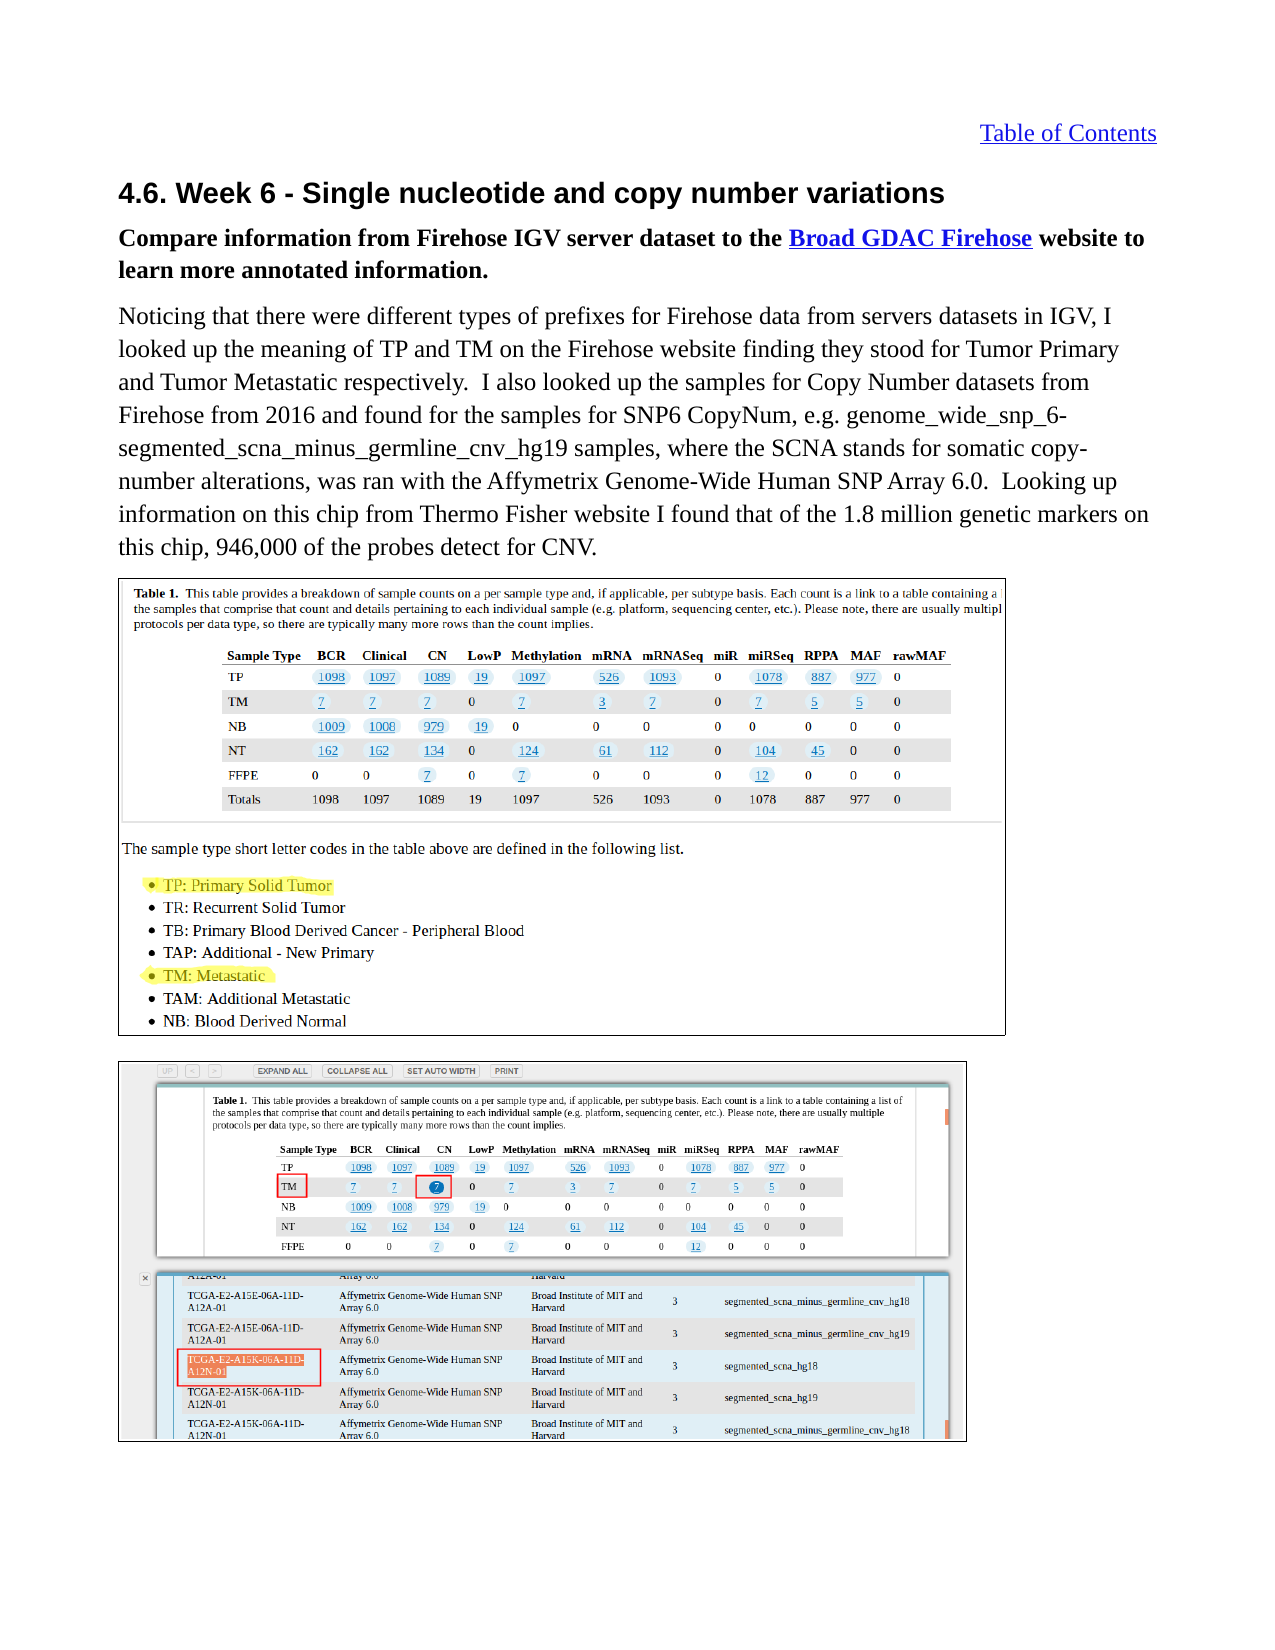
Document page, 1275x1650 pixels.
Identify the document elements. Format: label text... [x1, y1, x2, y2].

picture [121, 1064, 963, 1439]
picture [121, 581, 1002, 1032]
text Noticing that there were different types of prefixes for Firehose data from servers datasets in IGV, I looked up the meaning of TP and TM on the Firehose website finding they stood for Tumor Primary and Tumor Metastatic respectively. I also looked up the samples for Copy Number datasets from Firehose from 2016 and found for the samples for SNP6 CopyNum, e.g. genome_wide_snp_6-segmented_scna_minus_germline_cnv_hg19 samples, where the SCNA stands for somatic copy-number alterations, was ran with the Affymetrix Genome-Wide Human SNP Array 6.0. Looking up information on this chip from Thermo Fisher website I found that of the 1.8 million genetic markers on this chip, 946,000 of the probes detect for CNV. [118, 301, 1157, 561]
subtitle Week 6 - Single nucleotide and copy number variations [118, 176, 1157, 210]
text Compare information from Firehose IGV server dataset to the Broad GDAC Firehose website to learn more annotated information. [118, 223, 1157, 284]
